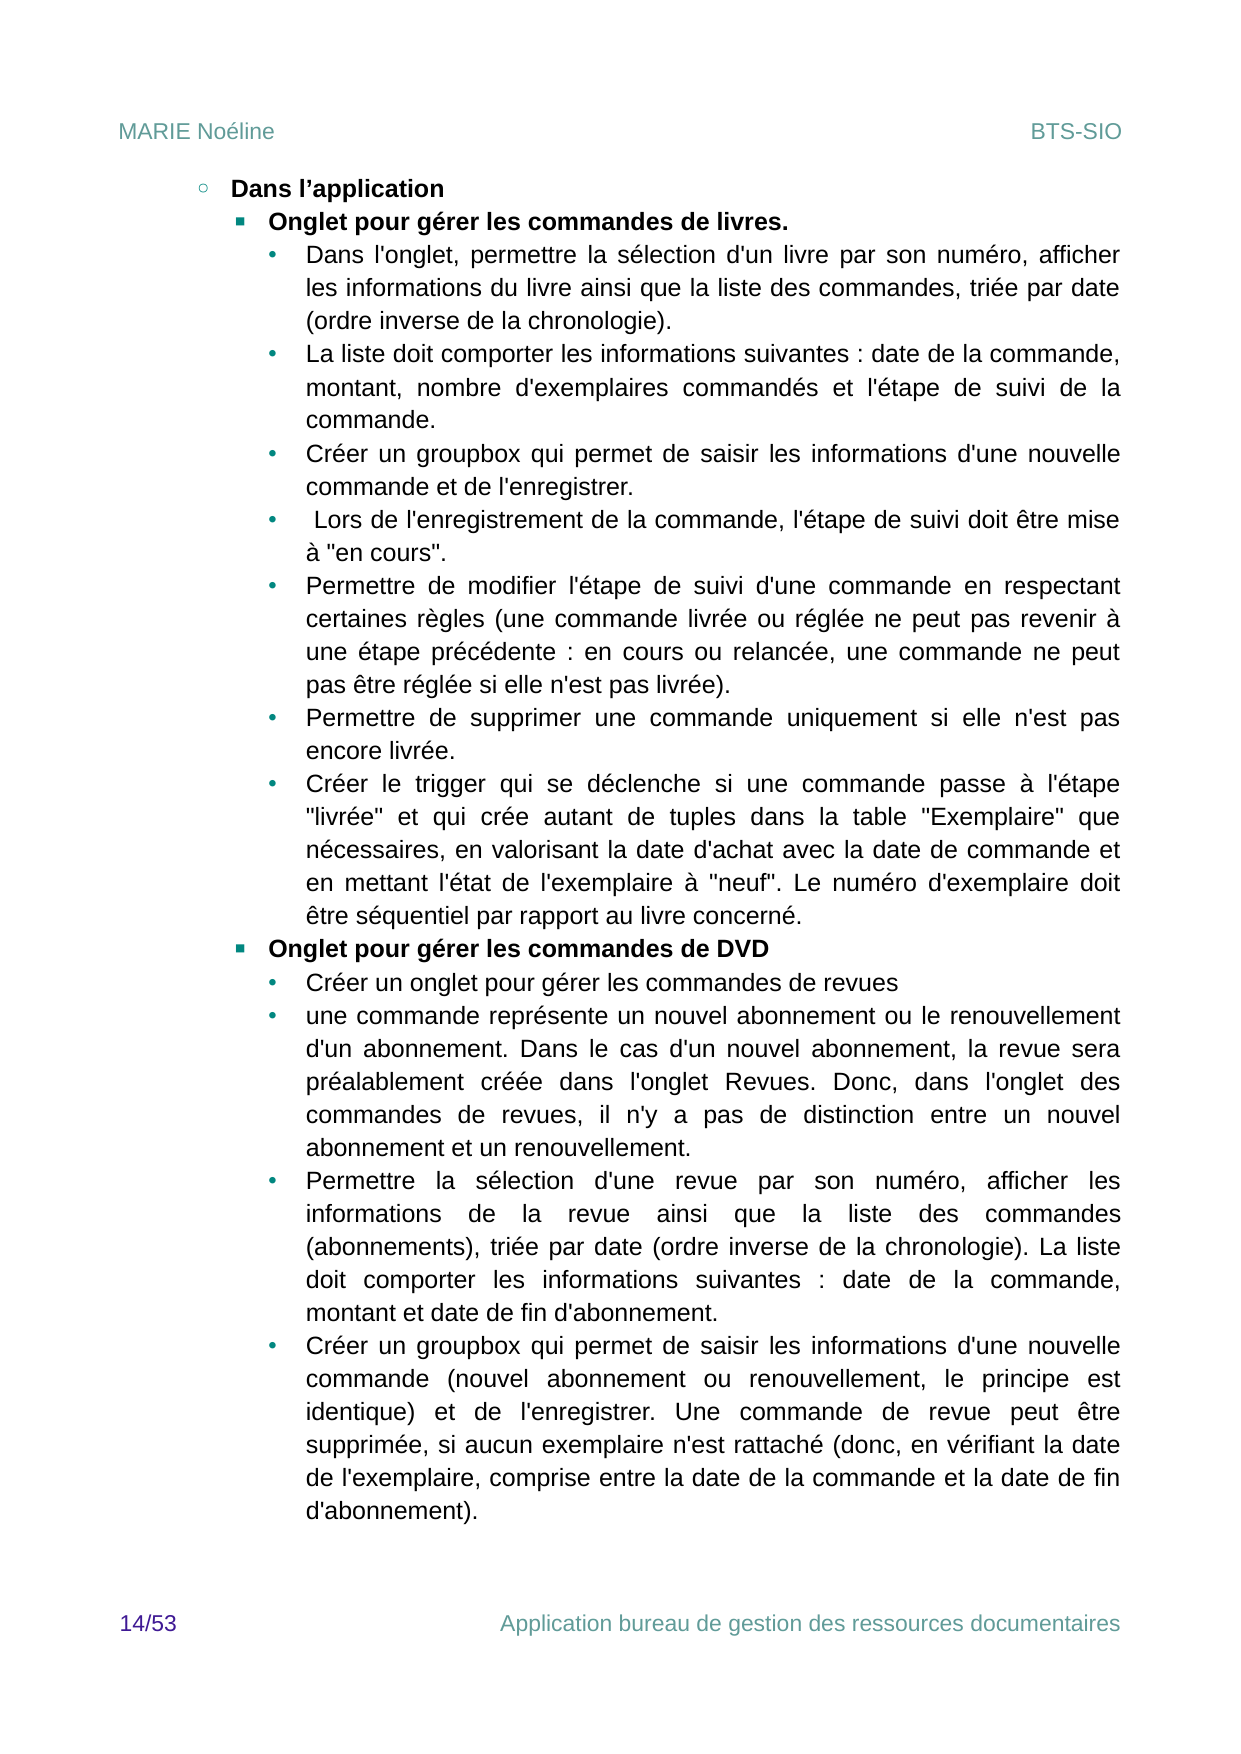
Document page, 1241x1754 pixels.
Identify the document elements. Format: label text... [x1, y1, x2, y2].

list Permettre de modifier l'étape de suivi d'une commande en respectant certaines règles (une commande livrée ou réglée ne peut pas revenir à une étape précédente : en cours ou relancée, une commande ne peut pas être réglée si elle n'est pas livrée). [268, 571, 1122, 699]
list Lors de l'enregistrement de la commande, l'étape de suivi doit être mise à "en cours". [268, 505, 1122, 567]
list une commande représente un nouvel abonnement ou le renouvellement d'un abonnement. Dans le cas d'un nouvel abonnement, la revue sera préalablement créée dans l'onglet Revues. Donc, dans l'onglet des commandes de revues, il n'y a pas de distinction entre un nouvel abonnement et un renouvellement. [268, 1001, 1122, 1162]
list Permettre la sélection d'une revue par son numéro, afficher les informations de la revue ainsi que la liste des commandes (abonnements), triée par date (ordre inverse de la chronologie). La liste doit comporter les informations suivantes : date de la commande, montant et date de fin d'abonnement. [268, 1166, 1122, 1327]
list Onglet pour gérer les commandes de DVD [231, 934, 1122, 963]
list Dans l'onglet, permettre la sélection d'un livre par son numéro, afficher les informations du livre ainsi que la liste des commandes, triée par date (ordre inverse de la chronologie). [268, 240, 1122, 335]
list Créer le trigger qui se déclenche si une commande passe à l'étape "livrée" et qui crée autant de tuples dans la table "Exemplaire" que nécessaires, en valorisant la date d'achat avec la date de commande et en mettant l'état de l'exemplaire à "neuf". Le numéro d'exemplaire doit être séquentiel par rapport au livre concerné. [268, 769, 1122, 930]
list Créer un groupbox qui permet de saisir les informations d'une nouvelle commande et de l'enregistrer. [268, 438, 1122, 500]
list Dans l’application [193, 174, 1122, 203]
list Onglet pour gérer les commandes de livres. [231, 207, 1122, 236]
list Permettre de supprimer une commande uniquement si elle n'est pas encore livrée. [268, 703, 1122, 765]
list Créer un groupbox qui permet de saisir les informations d'une nouvelle commande (nouvel abonnement ou renouvellement, le principe est identique) et de l'enregistrer. Une commande de revue peut être supprimée, si aucun exemplaire n'est rattaché (donc, en vérifiant la date de l'exemplaire, comprise entre la date de la commande et la date de fin d'abonnement). [268, 1331, 1122, 1525]
list La liste doit comporter les informations suivantes : date de la commande, montant, nombre d'exemplaires commandés et l'étape de suivi de la commande. [268, 339, 1122, 434]
list Créer un onglet pour gérer les commandes de revues [268, 967, 1122, 996]
